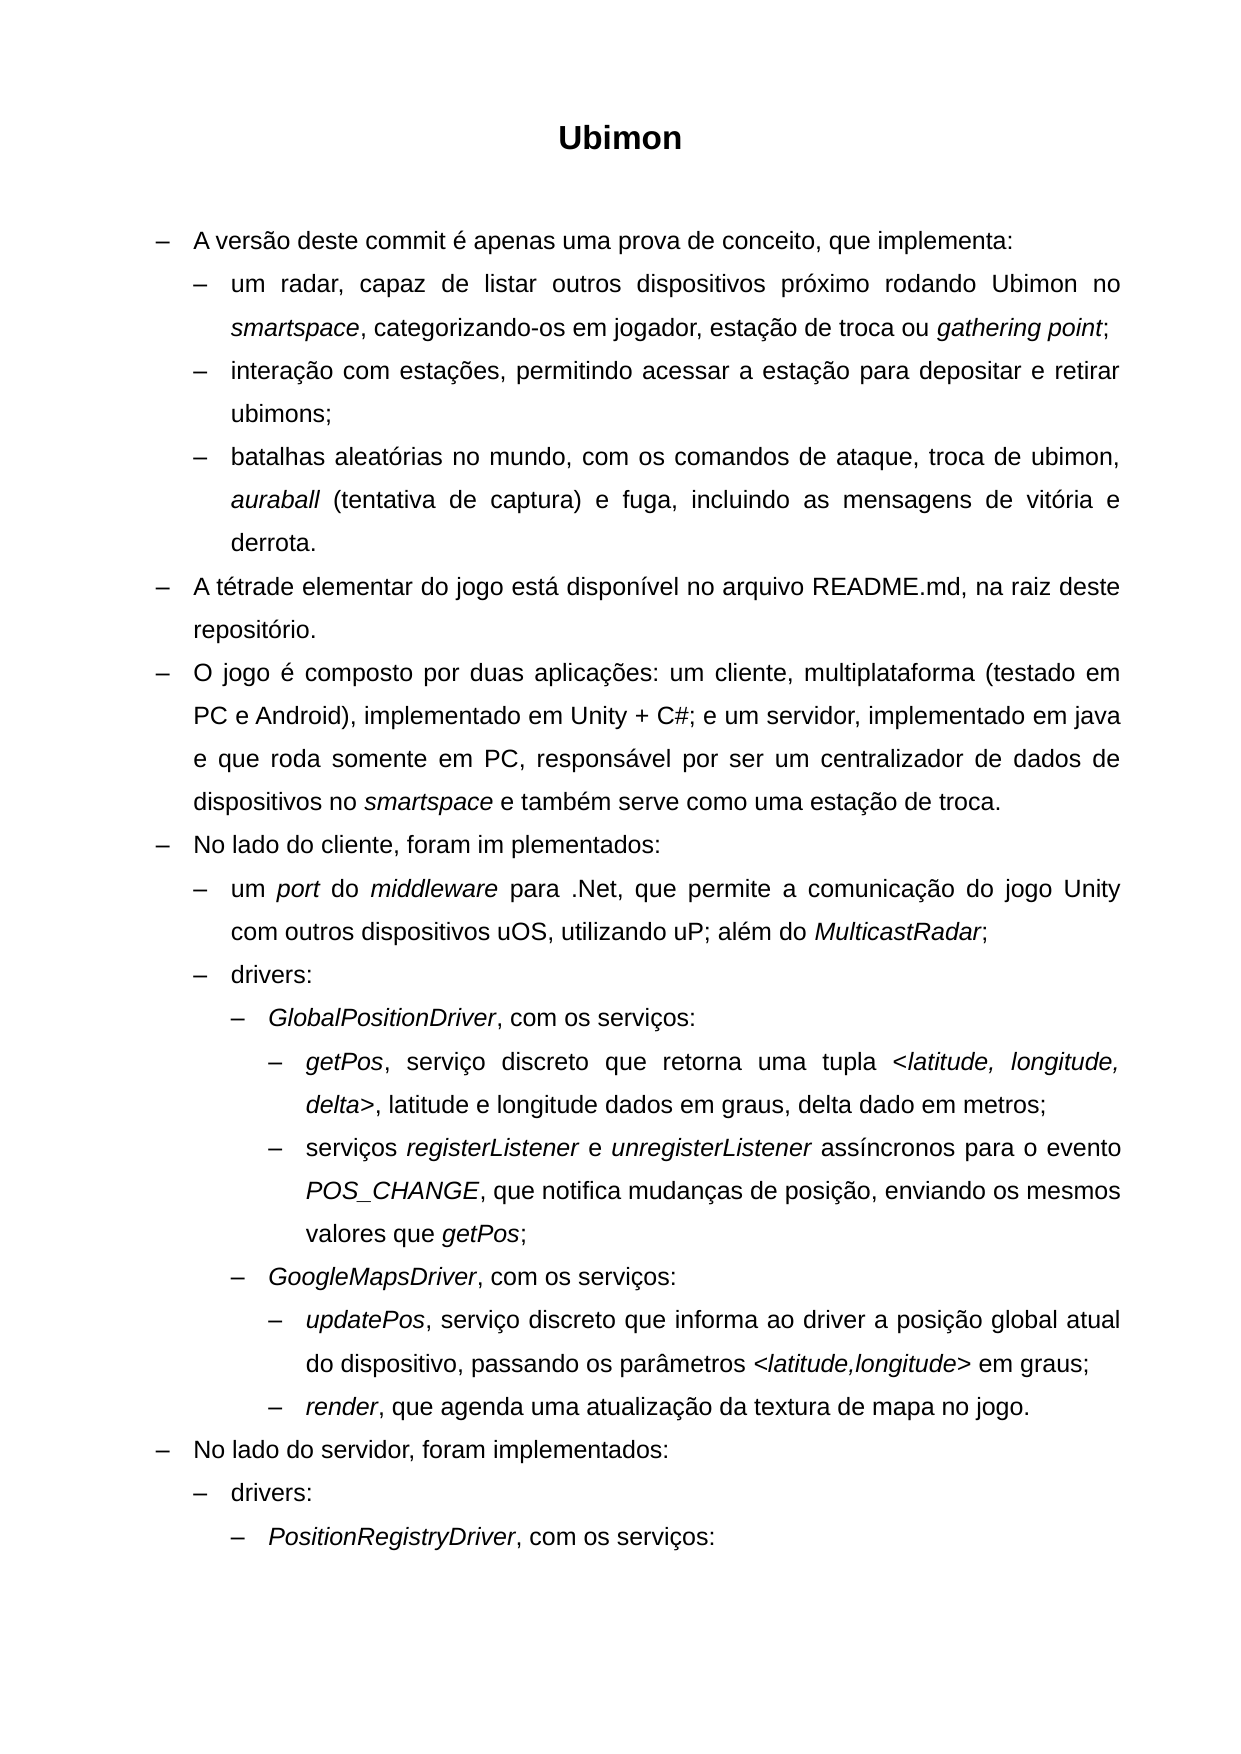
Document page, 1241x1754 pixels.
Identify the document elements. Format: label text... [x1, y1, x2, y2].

list GoogleMapsDriver, com os serviços: [231, 1262, 1122, 1291]
list serviços registerListener e unregisterListener assíncronos para o evento POS_CHANGE, que notifica mudanças de posição, enviando os mesmos valores que getPos; [268, 1133, 1122, 1248]
list No lado do servidor, foram implementados: [156, 1435, 1122, 1464]
list A versão deste commit é apenas uma prova de conceito, que implementa: [156, 226, 1122, 255]
list updatePos, serviço discreto que informa ao driver a posição global atual do dispositivo, passando os parâmetros <latitude,longitude> em graus; [268, 1306, 1122, 1377]
text Ubimon [118, 118, 1122, 157]
list um port do middleware para .Net, que permite a comunicação do jogo Unity com outros dispositivos uOS, utilizando uP; além do MulticastRadar; [193, 874, 1122, 946]
list drivers: [193, 1478, 1122, 1507]
list getPos, serviço discreto que retorna uma tupla <latitude, longitude, delta>, latitude e longitude dados em graus, delta dado em metros; [268, 1046, 1122, 1118]
list render, que agenda uma atualização da textura de mapa no jogo. [268, 1392, 1122, 1421]
list um radar, capaz de listar outros dispositivos próximo rodando Ubimon no smartspace, categorizando-os em jogador, estação de troca ou gathering point; [193, 269, 1122, 341]
list No lado do cliente, foram im plementados: [156, 830, 1122, 859]
list PositionRegistryDriver, com os serviços: [231, 1522, 1122, 1550]
list GlobalPositionDriver, com os serviços: [231, 1003, 1122, 1032]
list interação com estações, permitindo acessar a estação para depositar e retirar ubimons; [193, 356, 1122, 428]
list O jogo é composto por duas aplicações: um cliente, multiplataforma (testado em PC e Android), implementado em Unity + C#; e um servidor, implementado em java e que roda somente em PC, responsável por ser um centralizador de dados de dispositivos no smartspace e também serve como uma estação de troca. [156, 658, 1122, 816]
list A tétrade elementar do jogo está disponível no arquivo README.md, na raiz deste repositório. [156, 571, 1122, 643]
list drivers: [193, 960, 1122, 989]
list batalhas aleatórias no mundo, com os comandos de ataque, troca de ubimon, auraball (tentativa de captura) e fuga, incluindo as mensagens de vitória e derrota. [193, 442, 1122, 557]
